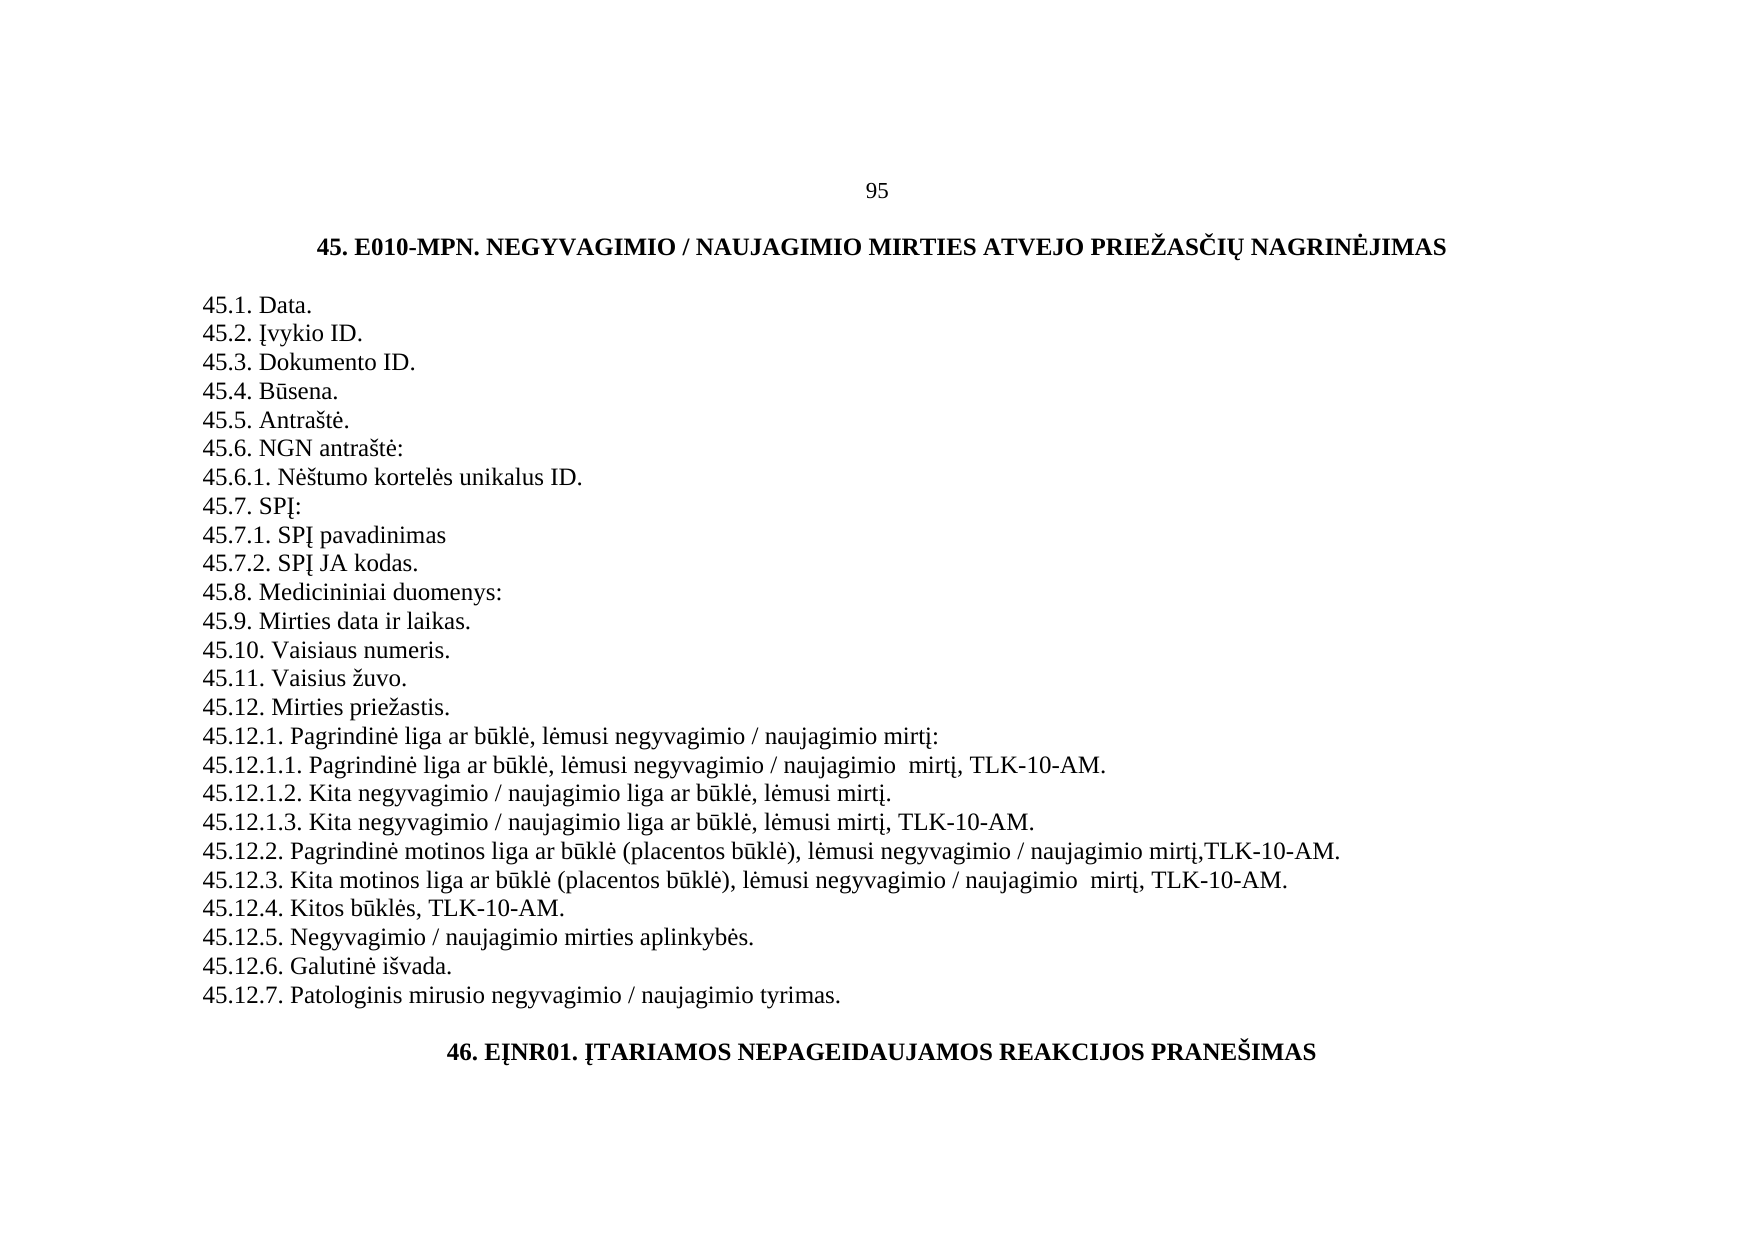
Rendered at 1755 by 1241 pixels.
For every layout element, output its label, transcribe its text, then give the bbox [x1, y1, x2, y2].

text 45.12.1.3. Kita negyvagimio / naujagimio liga ar būklė, lėmusi mirtį, TLK-10-AM. [118, 807, 1636, 836]
text 46. EĮNR01. ĮTARIAMOS NEPAGEIDAUJAMOS REAKCIJOS PRANEŠIMAS [118, 1037, 1636, 1066]
text 45.5. Antraštė. [118, 405, 1636, 433]
text 45.8. Medicininiai duomenys: [118, 577, 1636, 606]
text 45.6. NGN antraštė: [118, 433, 1636, 462]
text 45.12. Mirties priežastis. [118, 692, 1636, 721]
text 45.12.6. Galutinė išvada. [118, 951, 1636, 980]
text 45.2. Įvykio ID. [118, 318, 1636, 347]
text 45.12.7. Patologinis mirusio negyvagimio / naujagimio tyrimas. [118, 980, 1636, 1008]
text 45.12.3. Kita motinos liga ar būklė (placentos būklė), lėmusi negyvagimio / naujagimio mirtį, TLK-10-AM. [118, 865, 1636, 893]
text 45.1. Data. [118, 290, 1636, 318]
text 45.12.1.1. Pagrindinė liga ar būklė, lėmusi negyvagimio / naujagimio mirtį, TLK-10-AM. [118, 750, 1636, 778]
text 45.12.1.2. Kita negyvagimio / naujagimio liga ar būklė, lėmusi mirtį. [118, 778, 1636, 807]
text 45.3. Dokumento ID. [118, 347, 1636, 376]
text 45.11. Vaisius žuvo. [118, 663, 1636, 692]
text 45.7. SPĮ: [118, 491, 1636, 520]
text 45.10. Vaisiaus numeris. [118, 635, 1636, 663]
text 45.12.2. Pagrindinė motinos liga ar būklė (placentos būklė), lėmusi negyvagimio / naujagimio mirtį,TLK-10-AM. [118, 836, 1636, 865]
text 45. E010-MPN. NEGYVAGIMIO / NAUJAGIMIO MIRTIES ATVEJO PRIEŽASČIŲ NAGRINĖJIMAS [118, 232, 1636, 261]
text 45.7.2. SPĮ JA kodas. [118, 548, 1636, 577]
text 45.6.1. Nėštumo kortelės unikalus ID. [118, 462, 1636, 491]
text 45.9. Mirties data ir laikas. [118, 606, 1636, 635]
text 45.12.5. Negyvagimio / naujagimio mirties aplinkybės. [118, 922, 1636, 951]
text 45.12.4. Kitos būklės, TLK-10-AM. [118, 893, 1636, 922]
text 45.7.1. SPĮ pavadinimas [118, 520, 1636, 548]
text 45.12.1. Pagrindinė liga ar būklė, lėmusi negyvagimio / naujagimio mirtį: [118, 721, 1636, 750]
text 45.4. Būsena. [118, 376, 1636, 405]
